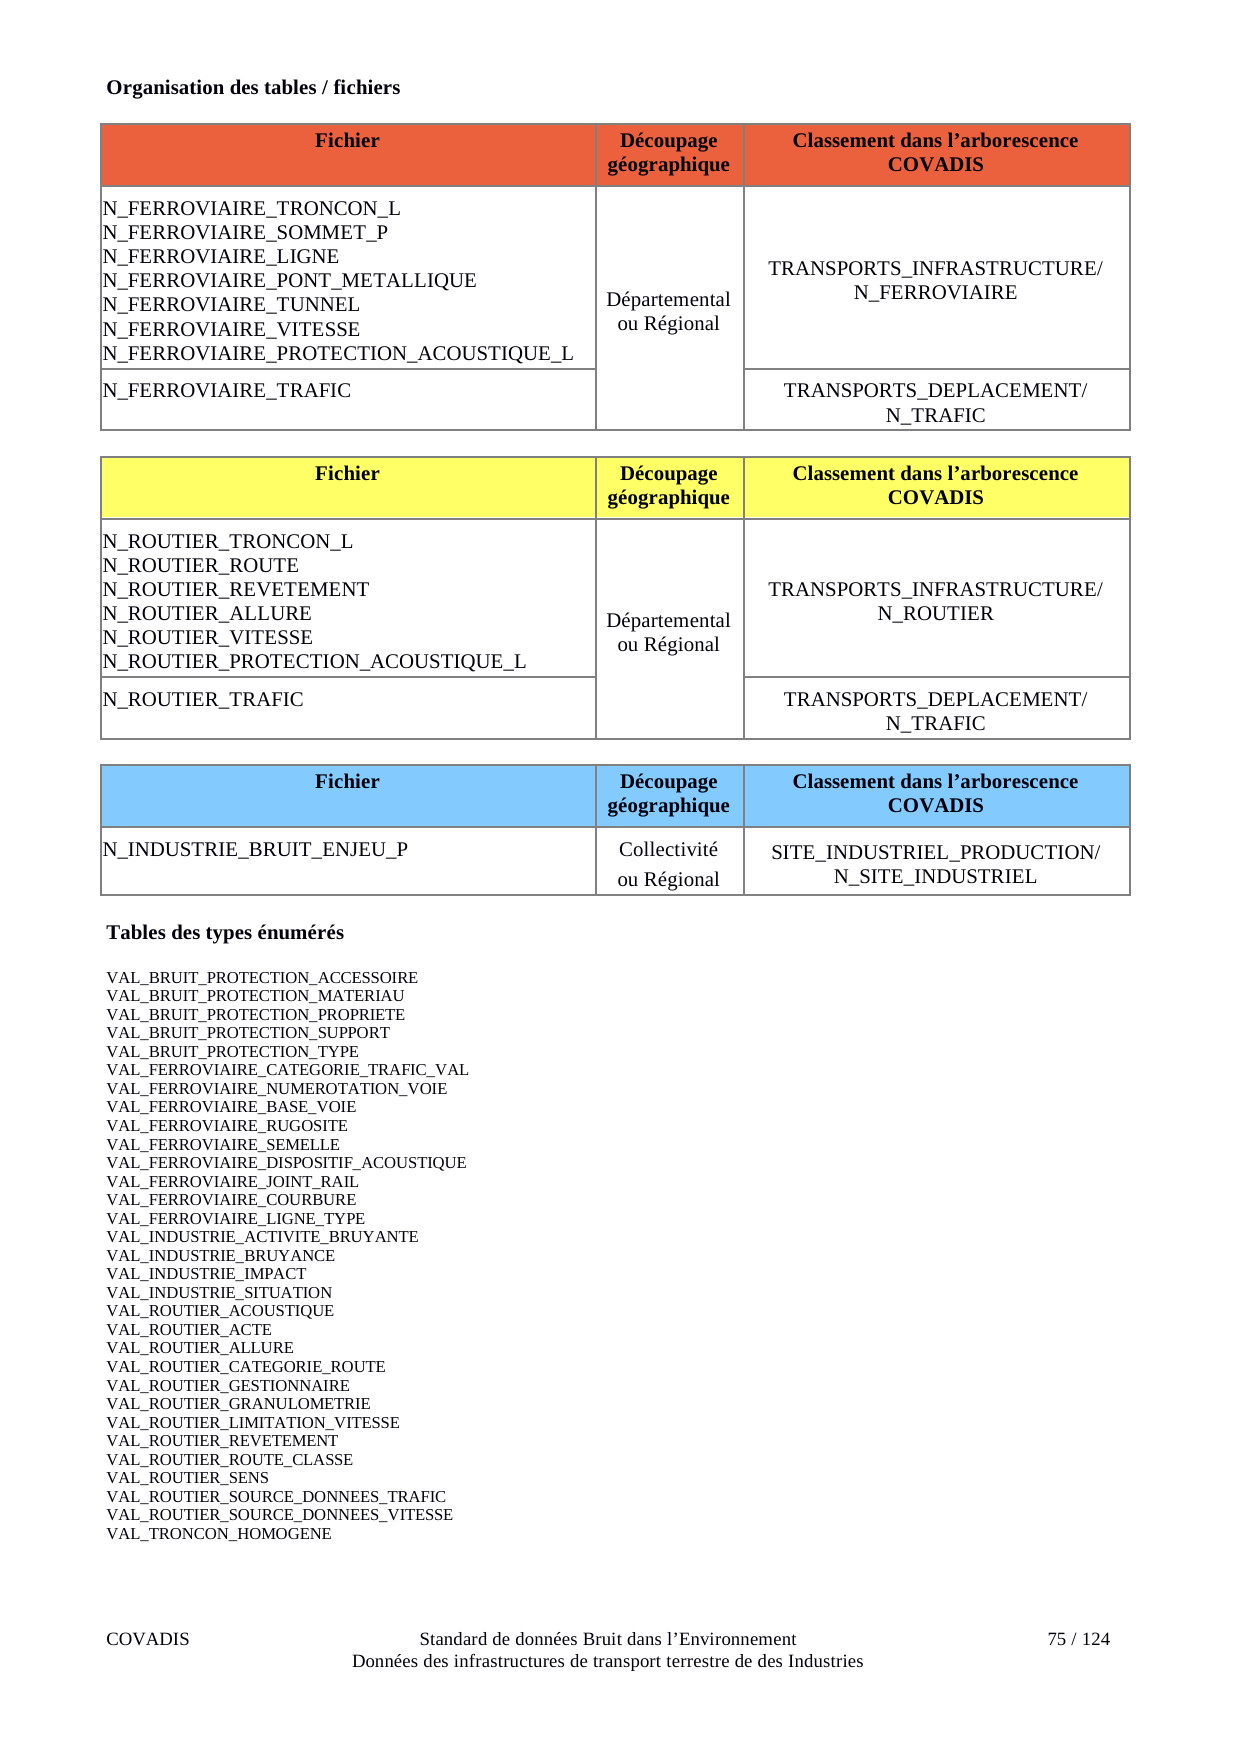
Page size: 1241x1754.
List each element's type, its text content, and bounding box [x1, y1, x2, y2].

table_header Découpage géographique [597, 458, 743, 517]
table_header Fichier [102, 125, 595, 185]
text VAL_INDUSTRIE_BRUYANCE [106, 1246, 1134, 1265]
table_cell SITE_INDUSTRIEL_PRODUCTION/ N_SITE_INDUSTRIEL [745, 828, 1129, 894]
text VAL_FERROVIAIRE_NUMEROTATION_VOIE [106, 1079, 1134, 1098]
table_header Découpage géographique [597, 125, 743, 185]
table_cell N_FERROVIAIRE_TRONCON_L N_FERROVIAIRE_SOMMET_P N_FERROVIAIRE_LIGNE N_FERROVIAIRE_PONT_METALLIQUE N_FERROVIAIRE_TUNNEL N_FERROVIAIRE_VITESSE N_FERROVIAIRE_PROTECTION_ACOUSTIQUE_L [102, 187, 595, 367]
table_cell N_ROUTIER_TRAFIC [102, 678, 595, 738]
text VAL_ROUTIER_SENS [106, 1469, 1134, 1487]
text VAL_ROUTIER_ROUTE_CLASSE [106, 1450, 1134, 1469]
table_header Fichier [102, 766, 595, 826]
table_cell Départemental ou Régional [597, 520, 743, 738]
table_header Classement dans l’arborescence COVADIS [745, 458, 1129, 517]
table_header Classement dans l’arborescence COVADIS [745, 125, 1129, 185]
table_cell N_FERROVIAIRE_TRAFIC [102, 370, 595, 429]
text VAL_BRUIT_PROTECTION_SUPPORT [106, 1024, 1134, 1042]
text VAL_FERROVIAIRE_DISPOSITIF_ACOUSTIQUE [106, 1153, 1134, 1172]
text VAL_ROUTIER_CATEGORIE_ROUTE [106, 1357, 1134, 1376]
table_cell TRANSPORTS_DEPLACEMENT/ N_TRAFIC [745, 370, 1129, 429]
table_cell Collectivité ou Régional [597, 828, 743, 894]
table_cell Départemental ou Régional [597, 187, 743, 429]
text VAL_FERROVIAIRE_RUGOSITE [106, 1116, 1134, 1135]
table_cell TRANSPORTS_INFRASTRUCTURE/ N_FERROVIAIRE [745, 187, 1129, 367]
text VAL_INDUSTRIE_ACTIVITE_BRUYANTE [106, 1228, 1134, 1246]
text VAL_FERROVIAIRE_COURBURE [106, 1191, 1134, 1209]
text VAL_INDUSTRIE_IMPACT [106, 1265, 1134, 1283]
text VAL_BRUIT_PROTECTION_ACCESSOIRE [106, 968, 1134, 987]
text VAL_ROUTIER_ACOUSTIQUE [106, 1302, 1134, 1320]
text Tables des types énumérés [106, 920, 1134, 944]
text VAL_ROUTIER_GESTIONNAIRE [106, 1376, 1134, 1394]
table_header Fichier [102, 458, 595, 517]
text VAL_FERROVIAIRE_JOINT_RAIL [106, 1172, 1134, 1191]
text Organisation des tables / fichiers [106, 75, 1134, 99]
text VAL_BRUIT_PROTECTION_MATERIAU [106, 987, 1134, 1005]
text VAL_FERROVIAIRE_BASE_VOIE [106, 1098, 1134, 1116]
text VAL_FERROVIAIRE_SEMELLE [106, 1135, 1134, 1153]
text VAL_BRUIT_PROTECTION_PROPRIETE [106, 1005, 1134, 1024]
table_cell N_INDUSTRIE_BRUIT_ENJEU_P [102, 828, 595, 894]
text VAL_ROUTIER_GRANULOMETRIE [106, 1394, 1134, 1413]
text VAL_ROUTIER_ACTE [106, 1320, 1134, 1339]
text VAL_ROUTIER_SOURCE_DONNEES_VITESSE [106, 1506, 1134, 1524]
text VAL_FERROVIAIRE_CATEGORIE_TRAFIC_VAL [106, 1061, 1134, 1079]
text VAL_ROUTIER_ALLURE [106, 1339, 1134, 1357]
text VAL_TRONCON_HOMOGENE [106, 1524, 1134, 1543]
table_header Classement dans l’arborescence COVADIS [745, 766, 1129, 826]
table_cell N_ROUTIER_TRONCON_L N_ROUTIER_ROUTE N_ROUTIER_REVETEMENT N_ROUTIER_ALLURE N_ROUTIER_VITESSE N_ROUTIER_PROTECTION_ACOUSTIQUE_L [102, 520, 595, 676]
table_cell TRANSPORTS_DEPLACEMENT/ N_TRAFIC [745, 678, 1129, 738]
text VAL_FERROVIAIRE_LIGNE_TYPE [106, 1209, 1134, 1228]
text VAL_ROUTIER_SOURCE_DONNEES_TRAFIC [106, 1487, 1134, 1506]
text VAL_BRUIT_PROTECTION_TYPE [106, 1042, 1134, 1061]
table_cell TRANSPORTS_INFRASTRUCTURE/ N_ROUTIER [745, 520, 1129, 676]
text VAL_ROUTIER_LIMITATION_VITESSE [106, 1413, 1134, 1432]
text VAL_ROUTIER_REVETEMENT [106, 1432, 1134, 1450]
table_header Découpage géographique [597, 766, 743, 826]
text VAL_INDUSTRIE_SITUATION [106, 1283, 1134, 1302]
